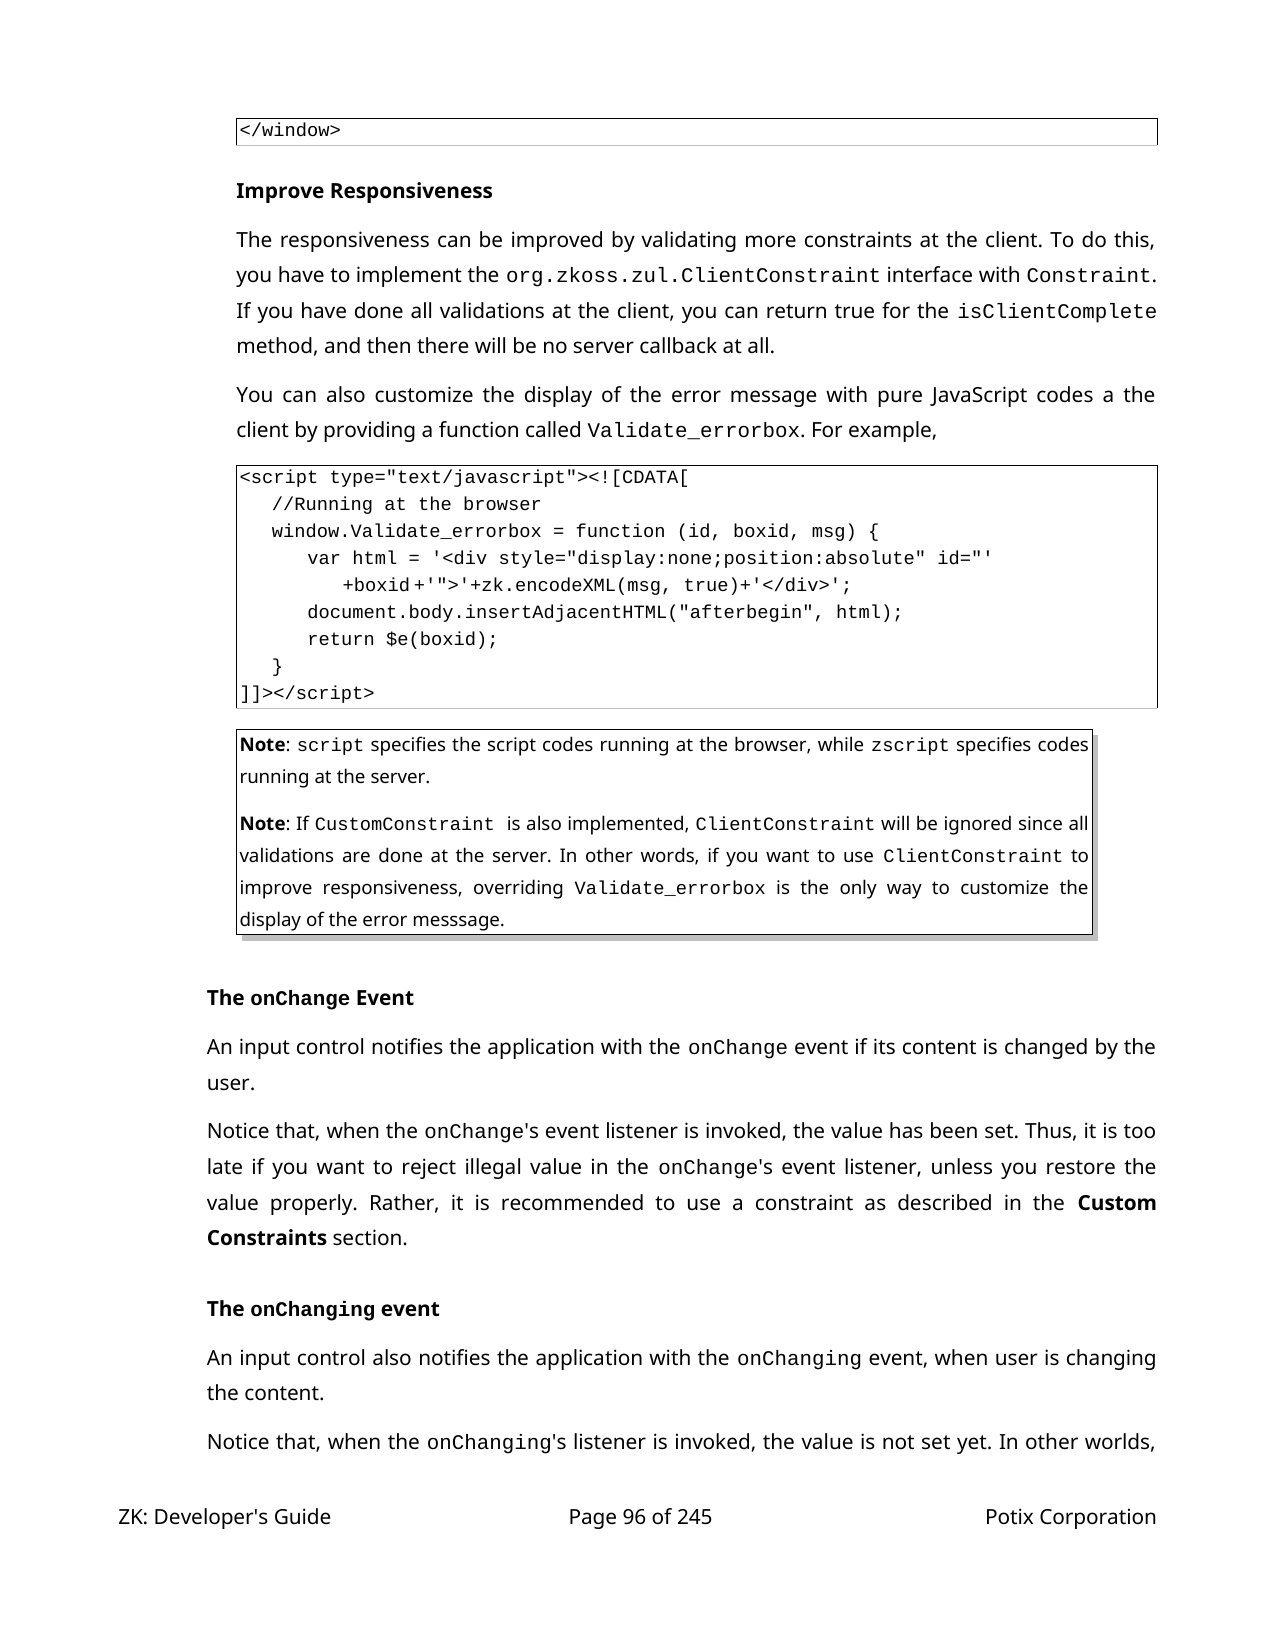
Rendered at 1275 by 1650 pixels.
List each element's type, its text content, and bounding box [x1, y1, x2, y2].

text <script type="text/javascript"><![CDATA[ [237, 466, 1157, 489]
text Note: If CustomConstraint is also implemented, ClientConstraint will be ignored since all validations are done at the server. In other words, if you want to use ClientConstraint to improve responsiveness, overriding Validate_errorbox is the only way to customize the display of the error messsage. [237, 807, 1092, 934]
text ]]></script> [237, 681, 1157, 708]
text document.body.insertAdjacentHTML("afterbegin", html); return $e(boxid); } [237, 600, 1157, 678]
text Notice that, when the onChange's event listener is invoked, the value has been set. Thus, it is too late if you want to reject illegal value in the onChange's event listener, unless you restore the value properly. Rather, it is recommended to use a constraint as described in the Custom Constraints section. [207, 1117, 1157, 1251]
text The responsiveness can be improved by validating more constraints at the client. To do this, you have to implement the org.zkoss.zul.ClientConstraint interface with Constraint. If you have done all validations at the client, you can return true for the isClientComplete method, and then there will be no server callback at all. [236, 225, 1157, 359]
text window.Validate_errorbox = function (id, boxid, msg) { [237, 519, 1157, 543]
text You can also customize the display of the error message with pure JavaScript codes a the client by providing a function called Validate_errorbox. For example, [236, 380, 1157, 444]
text +boxid +'">'+zk.encodeXML(msg, true)+'</div>'; [237, 573, 1157, 597]
text An input control also notifies the application with the onChanging event, when user is changing the content. [207, 1343, 1157, 1407]
subtitle Improve Responsiveness [236, 176, 1157, 204]
text //Running at the browser [237, 492, 1157, 516]
subtitle The onChange Event [207, 983, 1157, 1012]
text Notice that, when the onChanging's listener is invoked, the value is not set yet. In other worlds, [207, 1427, 1157, 1456]
subtitle The onChanging event [207, 1294, 1157, 1322]
text </window> [237, 119, 1157, 145]
text var html = '<div style="display:none;position:absolute" id="' [237, 546, 1157, 570]
text Note: script specifies the script codes running at the browser, while zscript specifies codes running at the server. [237, 730, 1092, 789]
text An input control notifies the application with the onChange event if its content is changed by the user. [207, 1032, 1157, 1096]
